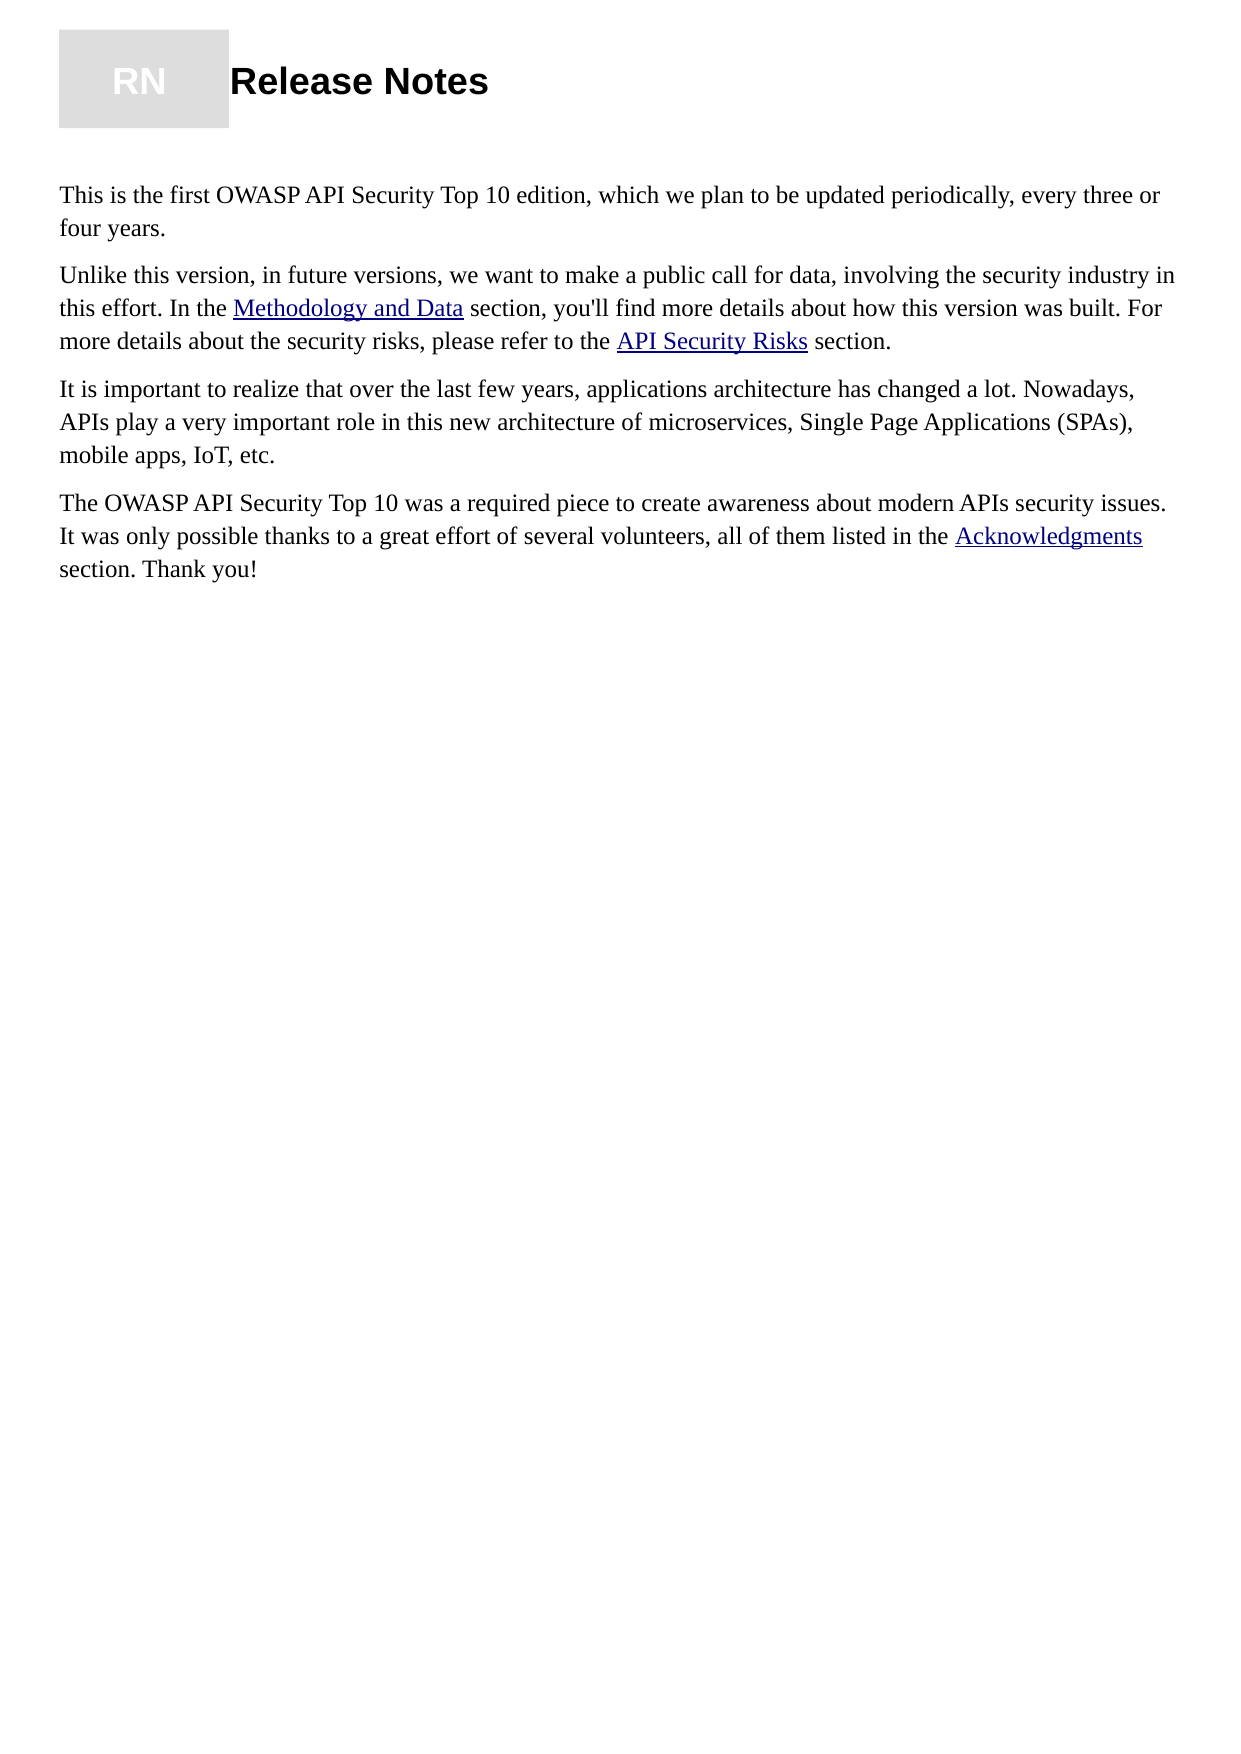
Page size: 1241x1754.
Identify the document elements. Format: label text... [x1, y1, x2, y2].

text It is important to realize that over the last few years, applications architecture has changed a lot. Nowadays, APIs play a very important role in this new architecture of microservices, Single Page Applications (SPAs), mobile apps, IoT, etc. [59, 374, 1181, 469]
text This is the first OWASP API Security Top 10 edition, which we plan to be updated periodically, every three or four years. [59, 180, 1181, 242]
text The OWASP API Security Top 10 was a required piece to create awareness about modern APIs security issues. It was only possible thanks to a great effort of several volunteers, all of them listed in the Acknowledgments section. Thank you! [59, 488, 1181, 582]
text Unlike this version, in future versions, we want to make a public call for data, involving the security industry in this effort. In the Methodology and Data section, you'll find more details about how this version was built. For more details about the security risks, please refer to the API Security Risks section. [59, 260, 1181, 355]
